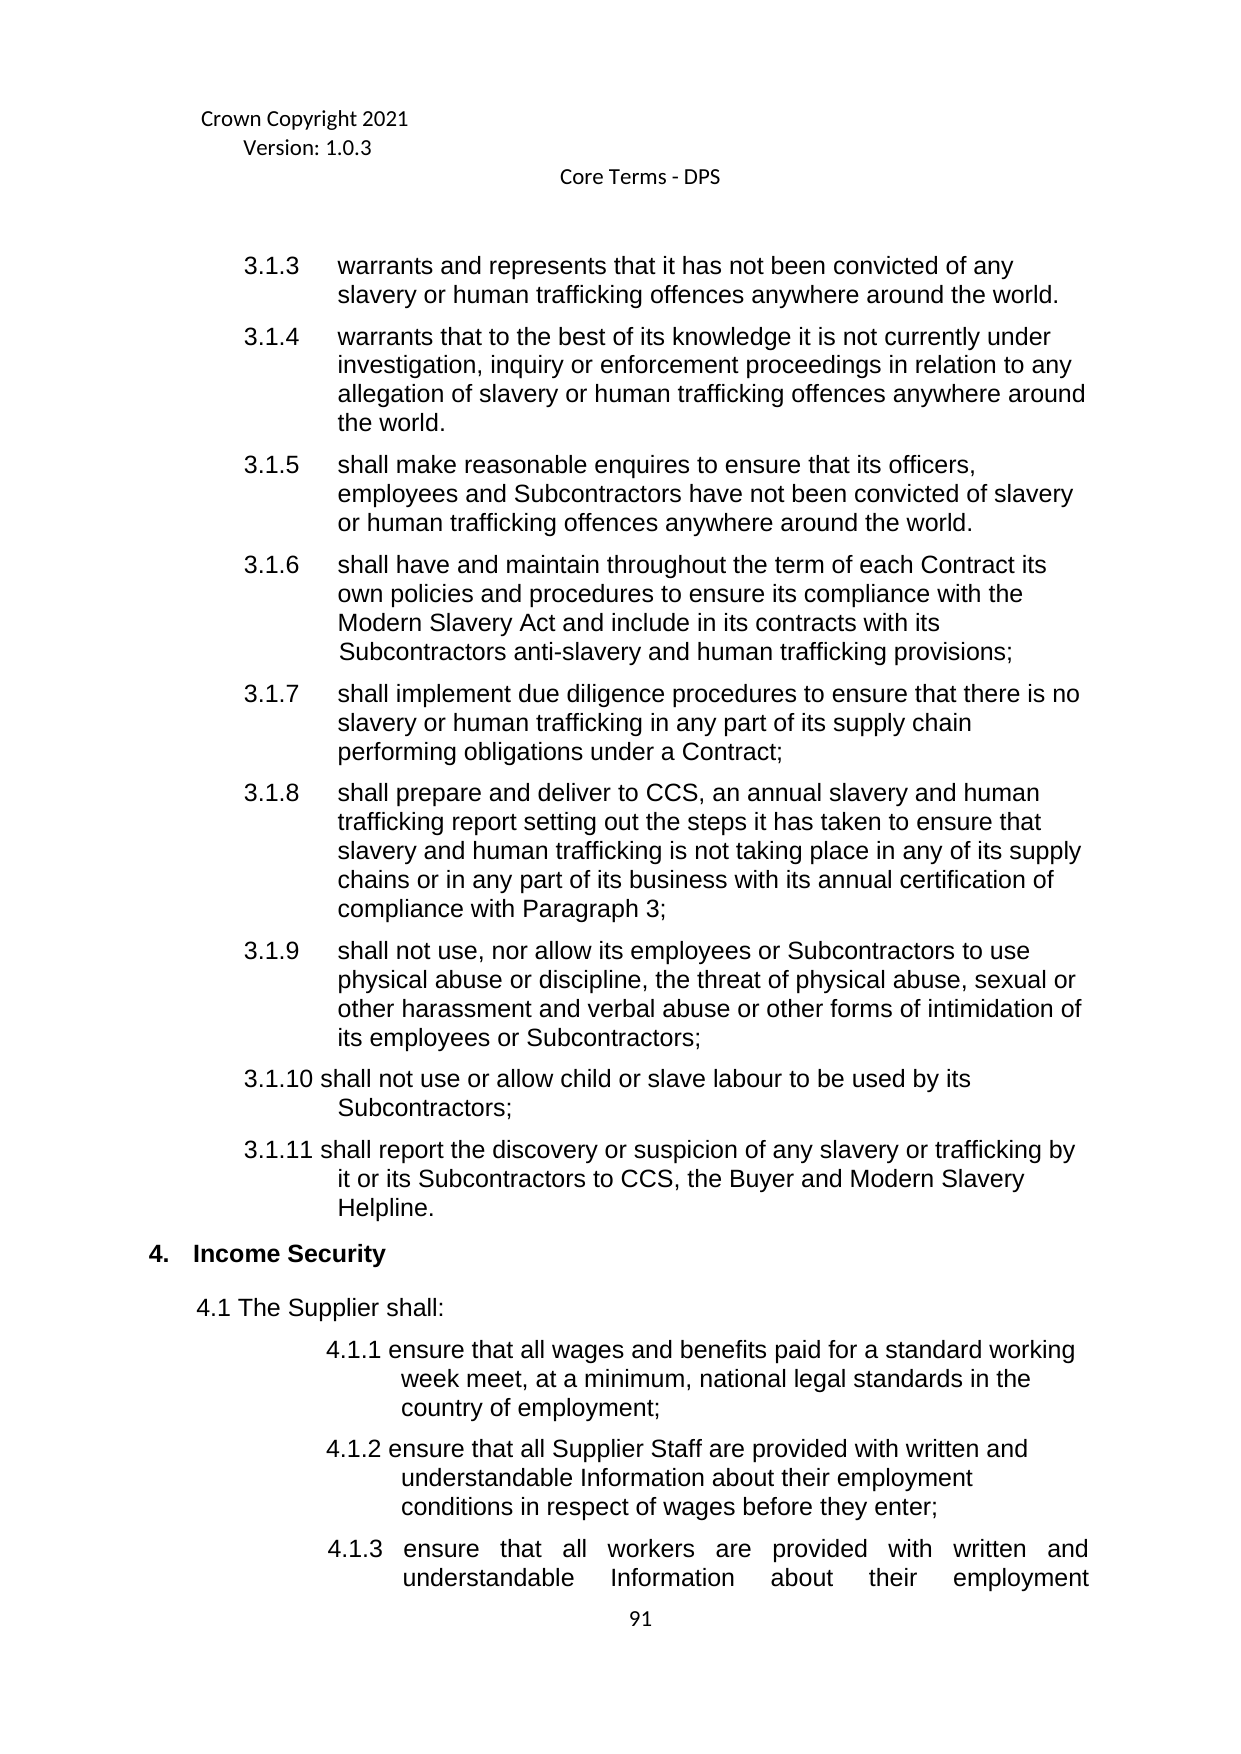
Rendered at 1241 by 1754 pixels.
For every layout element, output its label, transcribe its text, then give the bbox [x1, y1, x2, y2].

text 3.1.9 shall not use, nor allow its employees or Subcontractors to use physical abuse or discipline, the threat of physical abuse, sexual or other harassment and verbal abuse or other forms of intimidation of its employees or Subcontractors; [244, 936, 1090, 1052]
text Subcontractors anti-slavery and human trafficking provisions; [338, 637, 1090, 666]
text 3.1.8 shall prepare and deliver to CCS, an annual slavery and human trafficking report setting out the steps it has taken to ensure that slavery and human trafficking is not taking place in any of its supply chains or in any part of its business with its annual certification of compliance with Paragraph 3; [244, 778, 1090, 923]
text 3.1.10 shall not use or allow child or slave labour to be used by its Subcontractors; [244, 1064, 1090, 1123]
text 4.1 The Supplier shall: [196, 1293, 1090, 1322]
list Income Security [148, 1239, 1090, 1268]
text 3.1.5 shall make reasonable enquires to ensure that its officers, employees and Subcontractors have not been convicted of slavery or human trafficking offences anywhere around the world. [244, 450, 1090, 537]
text 4.1.2 ensure that all Supplier Staff are provided with written and understandable Information about their employment conditions in respect of wages before they enter; [326, 1434, 1090, 1521]
text 3.1.4 warrants that to the best of its knowledge it is not currently under investigation, inquiry or enforcement proceedings in relation to any allegation of slavery or human trafficking offences anywhere around the world. [244, 322, 1090, 438]
text 4.1.3 ensure that all workers are provided with written and understandable Information about their employment [327, 1534, 1090, 1591]
text 3.1.11 shall report the discovery or suspicion of any slavery or trafficking by it or its Subcontractors to CCS, the Buyer and Modern Slavery Helpline. [244, 1135, 1090, 1222]
text 4.1.1 ensure that all wages and benefits paid for a standard working week meet, at a minimum, national legal standards in the country of employment; [326, 1334, 1090, 1422]
text 3.1.7 shall implement due diligence procedures to ensure that there is no slavery or human trafficking in any part of its supply chain performing obligations under a Contract; [244, 678, 1090, 766]
text 3.1.3 warrants and represents that it has not been convicted of any slavery or human trafficking offences anywhere around the world. [244, 251, 1090, 309]
text 3.1.6 shall have and maintain throughout the term of each Contract its own policies and procedures to ensure its compliance with the Modern Slavery Act and include in its contracts with its [244, 550, 1090, 637]
